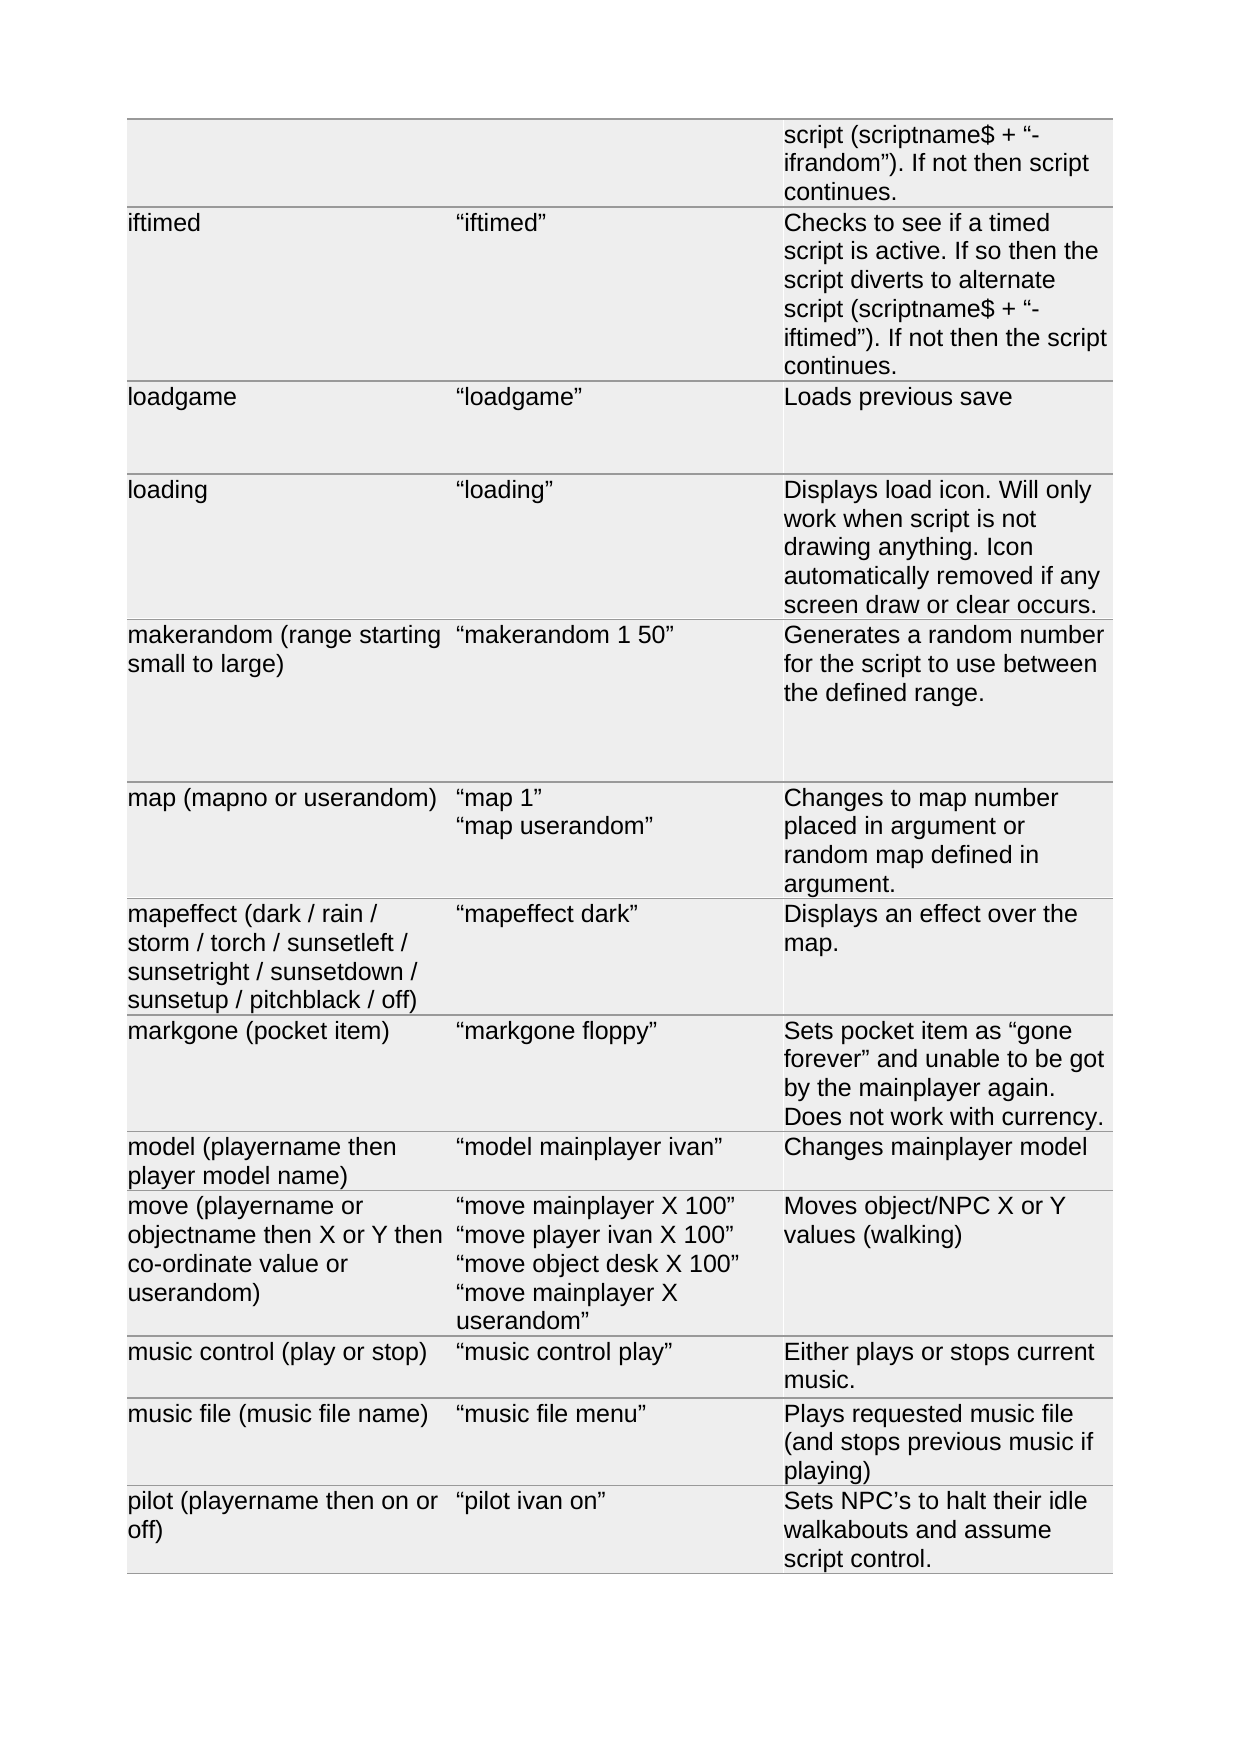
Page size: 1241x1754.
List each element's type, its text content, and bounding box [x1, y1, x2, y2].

table_cell makerandom (range starting small to large) [127, 620, 456, 781]
table_cell move (playername or objectname then X or Y then co-ordinate value or userandom) [127, 1191, 456, 1335]
table_cell model (playername then player model name) [127, 1132, 456, 1190]
table_cell music control (play or stop) [127, 1337, 456, 1397]
table_cell Sets NPC’s to halt their idle walkabouts and assume script control. [784, 1486, 1113, 1573]
table_cell Checks to see if a timed script is active. If so then the script diverts to alternate script (scriptname$ + “-iftimed”). If not then the script continues. [784, 208, 1113, 380]
table_cell map (mapno or userandom) [127, 783, 456, 897]
table_cell Changes mainplayer model [784, 1132, 1113, 1190]
table_cell Loads previous save [784, 382, 1113, 473]
table_cell markgone (pocket item) [127, 1016, 456, 1131]
table_cell “map 1” “map userandom” [456, 783, 783, 897]
table_cell Displays load icon. Will only work when script is not drawing anything. Icon automatically removed if any screen draw or clear occurs. [784, 475, 1113, 618]
table_cell loadgame [127, 382, 456, 473]
table_cell “markgone floppy” [456, 1016, 783, 1131]
table_cell [127, 120, 456, 206]
table_cell Generates a random number for the script to use between the defined range. [784, 620, 1113, 781]
table_cell “move mainplayer X 100” “move player ivan X 100” “move object desk X 100” “move mainplayer X userandom” [456, 1191, 783, 1335]
table_cell Plays requested music file (and stops previous music if playing) [784, 1399, 1113, 1485]
table_cell “loading” [456, 475, 783, 618]
table_cell Displays an effect over the map. [784, 899, 1113, 1014]
table_cell “model mainplayer ivan” [456, 1132, 783, 1190]
table_cell Sets pocket item as “gone forever” and unable to be got by the mainplayer again. Does not work with currency. [784, 1016, 1113, 1131]
table_cell “makerandom 1 50” [456, 620, 783, 781]
table_cell music file (music file name) [127, 1399, 456, 1485]
table_cell “music control play” [456, 1337, 783, 1397]
table_cell script (scriptname$ + “-ifrandom”). If not then script continues. [784, 120, 1113, 206]
table_cell “iftimed” [456, 208, 783, 380]
table_cell loading [127, 475, 456, 618]
table_cell “pilot ivan on” [456, 1486, 783, 1573]
table_cell iftimed [127, 208, 456, 380]
table_cell “music file menu” [456, 1399, 783, 1485]
table_cell “loadgame” [456, 382, 783, 473]
table_cell Changes to map number placed in argument or random map defined in argument. [784, 783, 1113, 897]
table_cell pilot (playername then on or off) [127, 1486, 456, 1573]
table_cell “mapeffect dark” [456, 899, 783, 1014]
table_cell [456, 120, 783, 206]
table_cell Moves object/NPC X or Y values (walking) [784, 1191, 1113, 1335]
table_cell mapeffect (dark / rain / storm / torch / sunsetleft / sunsetright / sunsetdown / sunsetup / pitchblack / off) [127, 899, 456, 1014]
table_cell Either plays or stops current music. [784, 1337, 1113, 1397]
